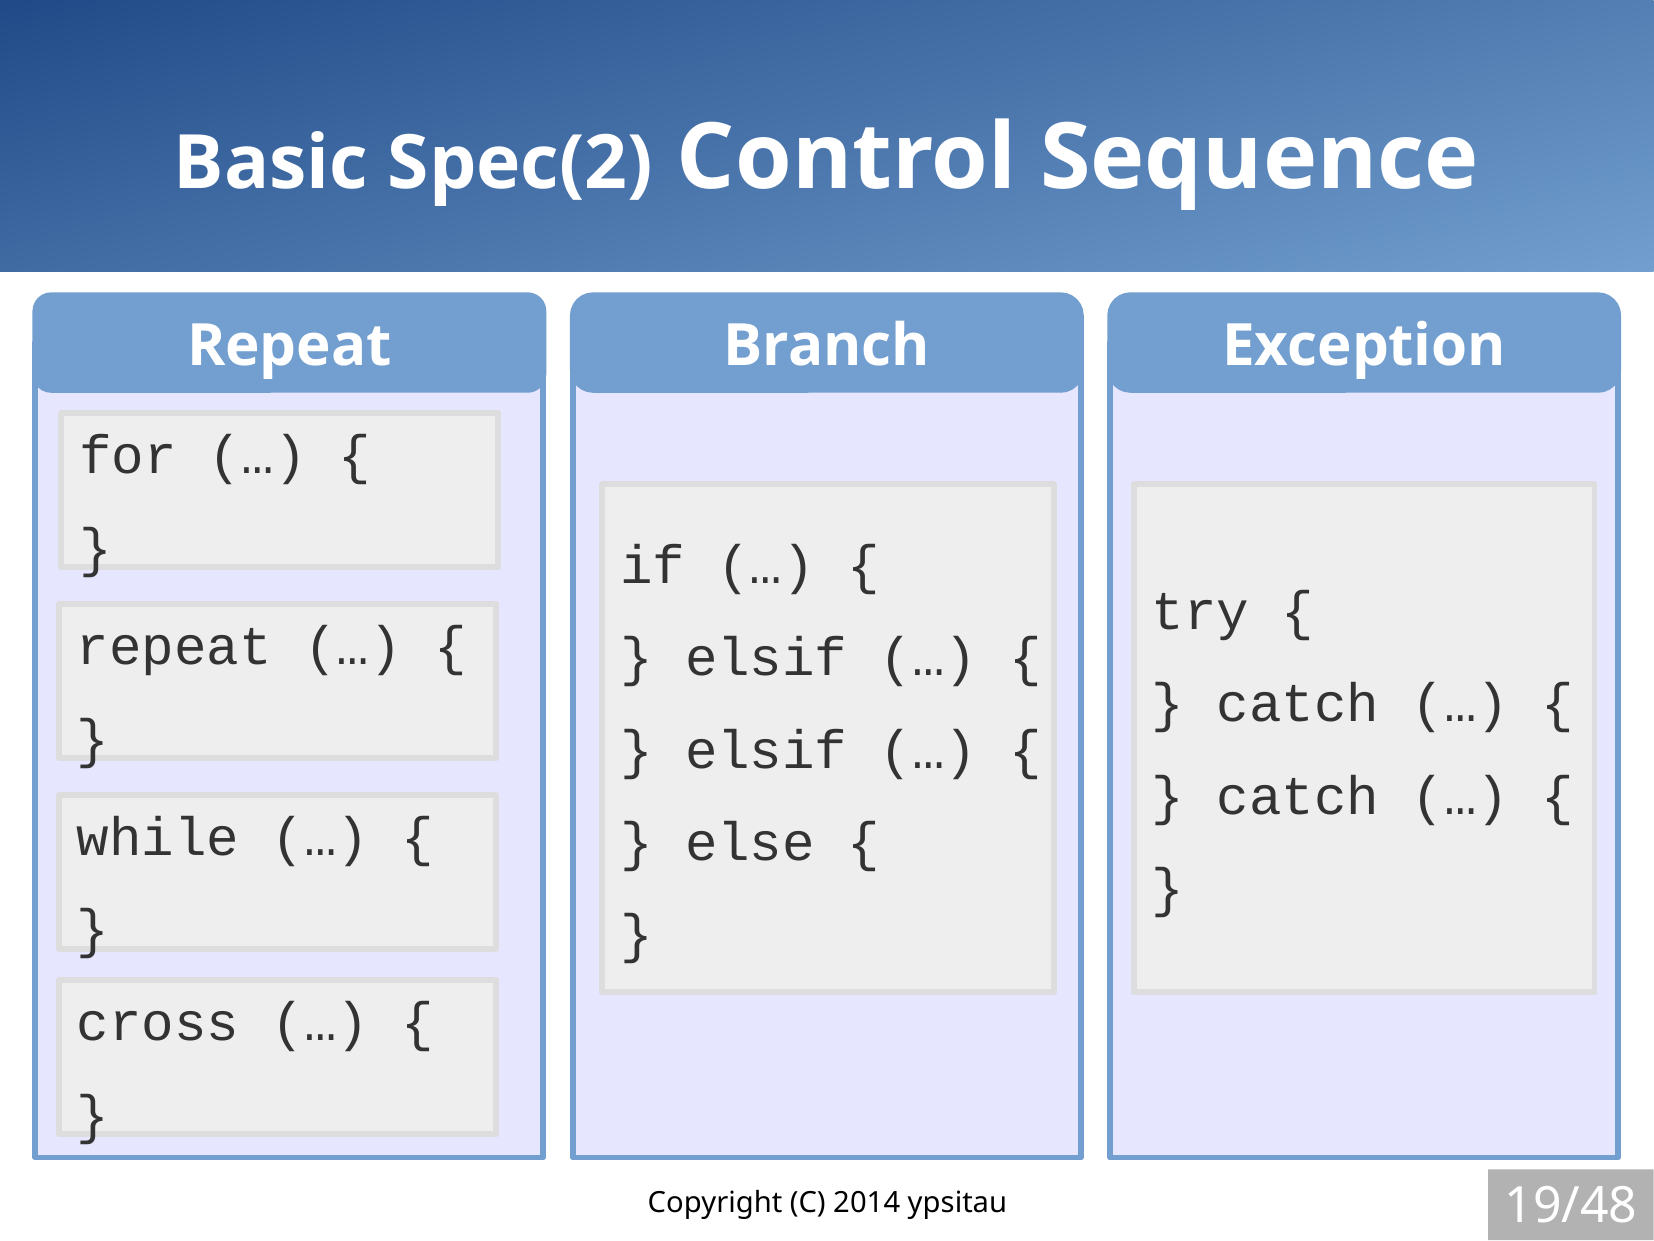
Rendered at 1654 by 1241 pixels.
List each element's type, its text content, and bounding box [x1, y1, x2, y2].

text_box if (…) { } elsif (…) { } elsif (…) { } else { } [602, 484, 1054, 993]
text_box [35, 377, 544, 1158]
title Basic Spec(2) Control Sequence [82, 49, 1571, 257]
text_box Exception [1110, 295, 1619, 390]
text_box [572, 371, 1081, 1158]
text_box while (…) { } [59, 795, 497, 949]
text_box cross (…) { } [59, 980, 497, 1134]
text_box Branch [572, 295, 1081, 390]
text_box Repeat [35, 295, 544, 390]
text_box [1110, 371, 1619, 1158]
text_box for (…) { } [61, 413, 499, 567]
text_box try { } catch (…) { } catch (…) { } [1133, 484, 1595, 993]
text_box repeat (…) { } [59, 604, 497, 758]
